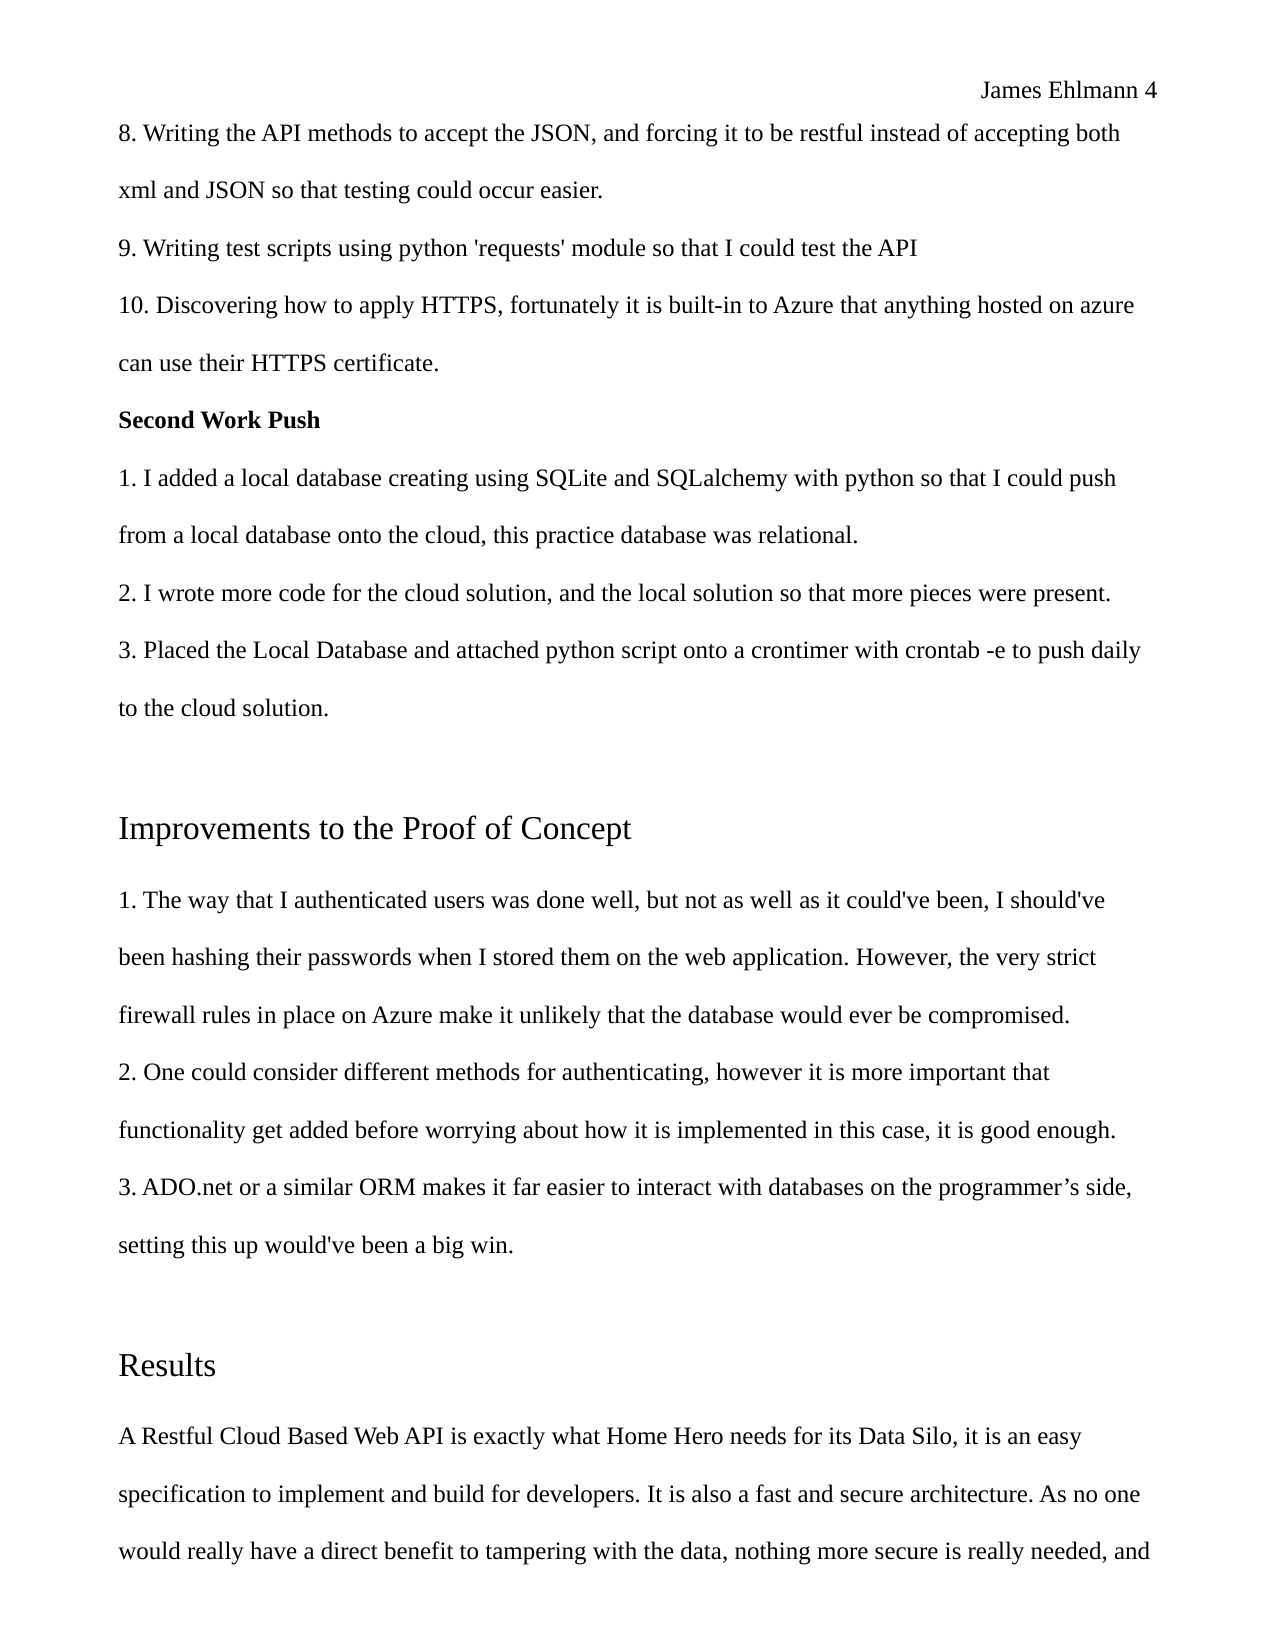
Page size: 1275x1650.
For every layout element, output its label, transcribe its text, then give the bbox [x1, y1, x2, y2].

text 1. I added a local database creating using SQLite and SQLalchemy with python so that I could push from a local database onto the cloud, this practice database was relational. [118, 463, 1157, 549]
text 9. Writing test scripts using python 'requests' module so that I could test the API [118, 233, 1157, 262]
text 10. Discovering how to apply HTTPS, fortunately it is built-in to Azure that anything hosted on azure can use their HTTPS certificate. [118, 291, 1157, 377]
text A Restful Cloud Based Web API is exactly what Home Hero needs for its Data Silo, it is an easy specification to implement and build for developers. It is also a fast and secure architecture. As no one would really have a direct benefit to tampering with the data, nothing more secure is really needed, and [118, 1421, 1157, 1565]
text Results [118, 1345, 1157, 1383]
text Second Work Push [118, 406, 1157, 434]
text 8. Writing the API methods to accept the JSON, and forcing it to be restful instead of accepting both xml and JSON so that testing could occur easier. [118, 118, 1157, 204]
text 3. Placed the Local Database and attached python script onto a crontimer with crontab -e to push daily to the cloud solution. [118, 636, 1157, 722]
text 2. I wrote more code for the cloud solution, and the local solution so that more pieces were present. [118, 578, 1157, 607]
text 3. ADO.net or a similar ORM makes it far easier to interact with databases on the programmer’s side, setting this up would've been a big win. [118, 1172, 1157, 1258]
text 1. The way that I authenticated users was done well, but not as well as it could've been, I should've been hashing their passwords when I stored them on the web application. However, the very strict firewall rules in place on Azure make it unlikely that the database would ever be compromised. [118, 885, 1157, 1028]
text Improvements to the Proof of Concept [118, 808, 1157, 846]
text 2. One could consider different methods for authenticating, however it is more important that functionality get added before worrying about how it is implemented in this case, it is good enough. [118, 1057, 1157, 1143]
